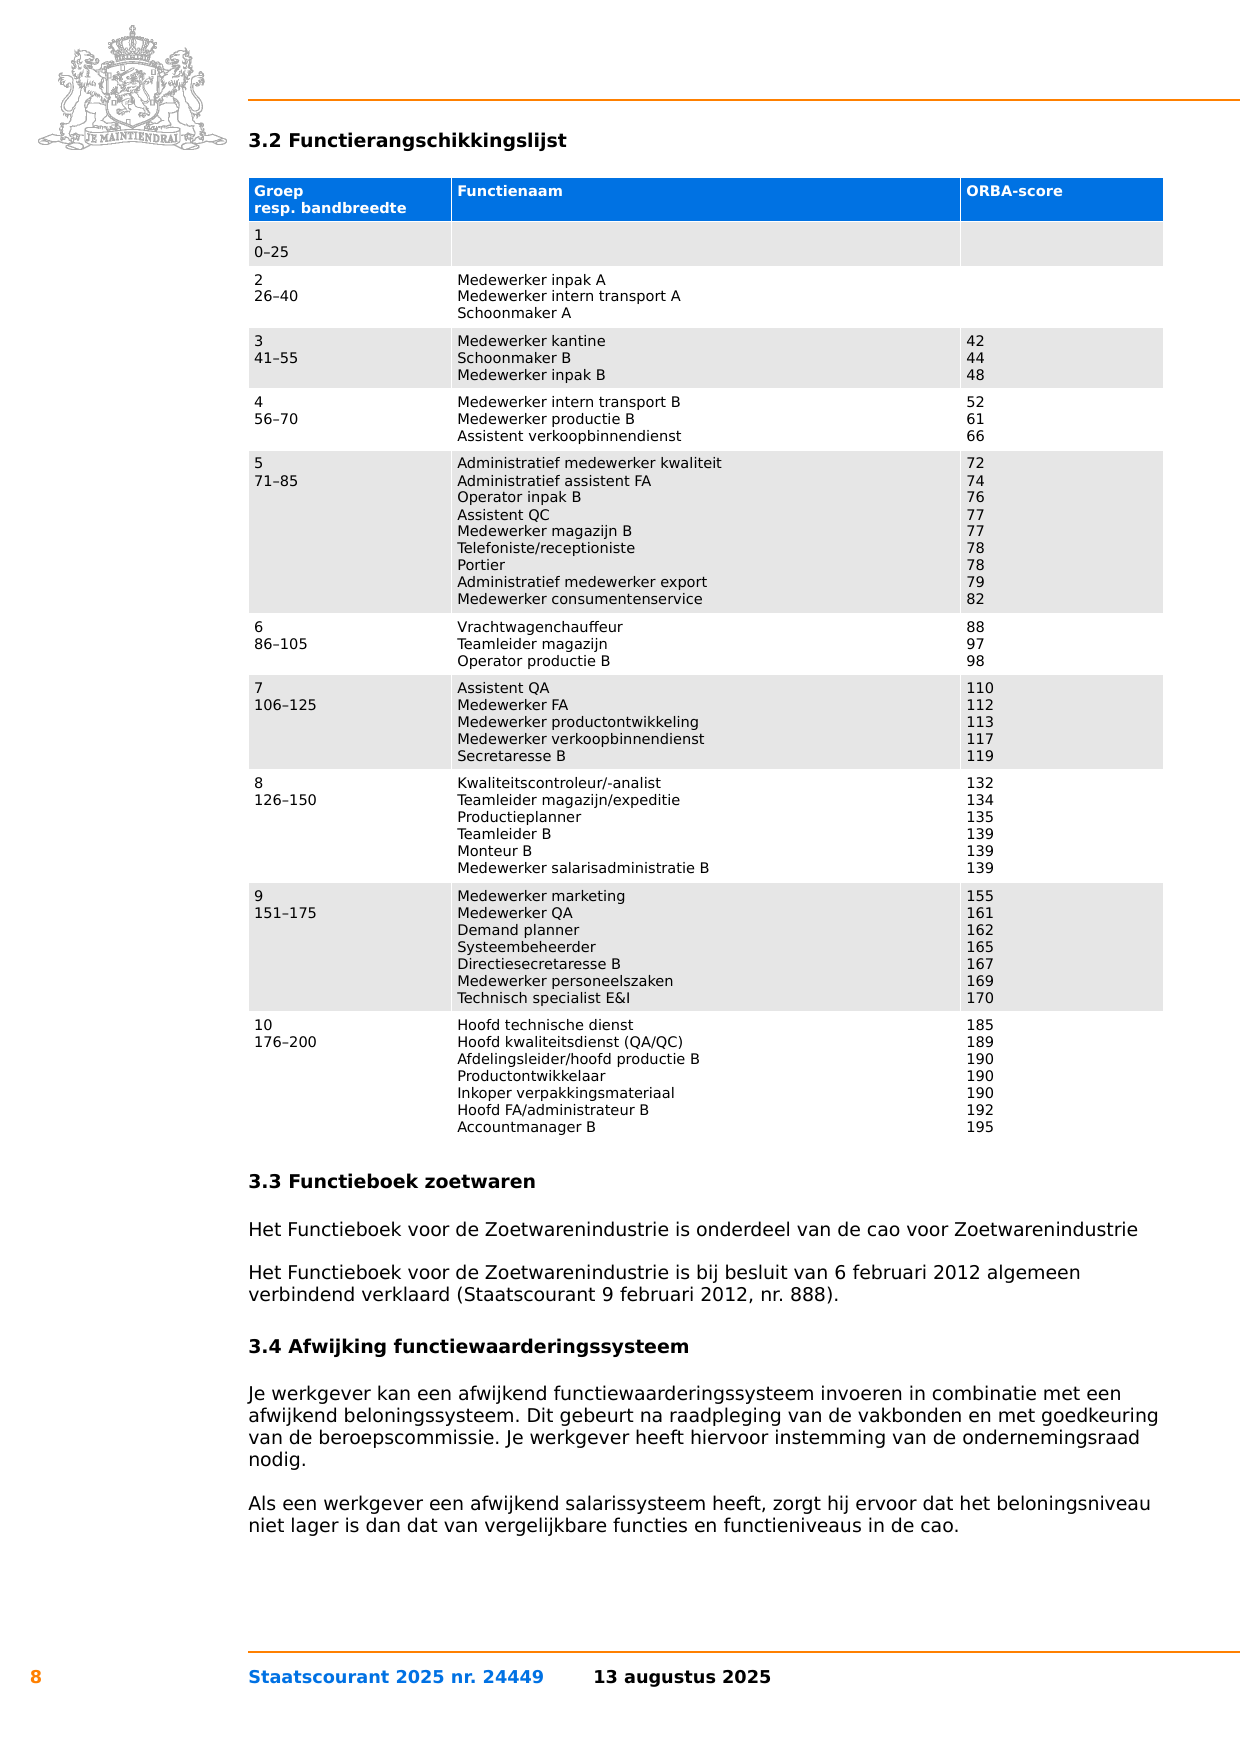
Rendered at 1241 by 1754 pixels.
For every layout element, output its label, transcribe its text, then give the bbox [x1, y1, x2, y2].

table_cell Medewerker inpak A Medewerker intern transport A Schoonmaker A [452, 267, 960, 327]
table_cell 8 126–150 [249, 771, 451, 882]
table_cell 4 56–70 [249, 389, 451, 450]
table_header Groep resp. bandbreedte [249, 178, 451, 221]
table_cell 52 61 66 [961, 389, 1163, 450]
table_cell Assistent QA Medewerker FA Medewerker productontwikkeling Medewerker verkoopbinnendienst Secretaresse B [452, 675, 960, 769]
table_cell [452, 222, 960, 266]
table_cell Administratief medewerker kwaliteit Administratief assistent FA Operator inpak B Assistent QC Medewerker magazijn B Telefoniste/receptioniste Portier Administratief medewerker export Medewerker consumentenservice [452, 451, 960, 613]
subtitle 3.2 Functierangschikkingslijst [248, 130, 1163, 152]
text Je werkgever kan een afwijkend functiewaarderingssysteem invoeren in combinatie met een afwijkend beloningssysteem. Dit gebeurt na raadpleging van de vakbonden en met goedkeuring van de beroepscommissie. Je werkgever heeft hiervoor instemming van de ondernemingsraad nodig. [248, 1383, 1163, 1471]
table_cell 9 151–175 [249, 883, 451, 1011]
table_cell 88 97 98 [961, 614, 1163, 674]
table_cell Medewerker kantine Schoonmaker B Medewerker inpak B [452, 328, 960, 388]
table_cell Kwaliteitscontroleur/-analist Teamleider magazijn/expeditie Productieplanner Teamleider B Monteur B Medewerker salarisadministratie B [452, 771, 960, 882]
subtitle 3.4 Afwijking functiewaarderingssysteem [248, 1336, 1163, 1358]
table_cell 1 0–25 [249, 222, 451, 266]
table_header Functienaam [452, 178, 960, 221]
table_cell Medewerker marketing Medewerker QA Demand planner Systeembeheerder Directiesecretaresse B Medewerker personeelszaken Technisch specialist E&I [452, 883, 960, 1011]
table_cell 155 161 162 165 167 169 170 [961, 883, 1163, 1011]
table_cell 42 44 48 [961, 328, 1163, 388]
text Het Functieboek voor de Zoetwarenindustrie is bij besluit van 6 februari 2012 algemeen verbindend verklaard (Staatscourant 9 februari 2012, nr. 888). [248, 1262, 1163, 1306]
table_cell Medewerker intern transport B Medewerker productie B Assistent verkoopbinnendienst [452, 389, 960, 450]
table_cell 3 41–55 [249, 328, 451, 388]
table_cell 6 86–105 [249, 614, 451, 674]
table_cell Hoofd technische dienst Hoofd kwaliteitsdienst (QA/QC) Afdelingsleider/hoofd productie B Productontwikkelaar Inkoper verpakkingsmateriaal Hoofd FA/administrateur B Accountmanager B [452, 1012, 960, 1140]
picture [38, 25, 227, 150]
text Het Functieboek voor de Zoetwarenindustrie is onderdeel van de cao voor Zoetwarenindustrie [248, 1218, 1163, 1240]
table_cell 5 71–85 [249, 451, 451, 613]
table_cell Vrachtwagenchauffeur Teamleider magazijn Operator productie B [452, 614, 960, 674]
table_header ORBA-score [961, 178, 1163, 221]
table_cell [961, 222, 1163, 266]
table_cell 185 189 190 190 190 192 195 [961, 1012, 1163, 1140]
subtitle 3.3 Functieboek zoetwaren [248, 1171, 1163, 1193]
table_cell 110 112 113 117 119 [961, 675, 1163, 769]
table_cell 10 176–200 [249, 1012, 451, 1140]
table_cell 132 134 135 139 139 139 [961, 771, 1163, 882]
table_cell [961, 267, 1163, 327]
table_cell 2 26–40 [249, 267, 451, 327]
table_cell 7 106–125 [249, 675, 451, 769]
text Als een werkgever een afwijkend salarissysteem heeft, zorgt hij ervoor dat het beloningsniveau niet lager is dan dat van vergelijkbare functies en functieniveaus in de cao. [248, 1493, 1163, 1537]
table_cell 72 74 76 77 77 78 78 79 82 [961, 451, 1163, 613]
